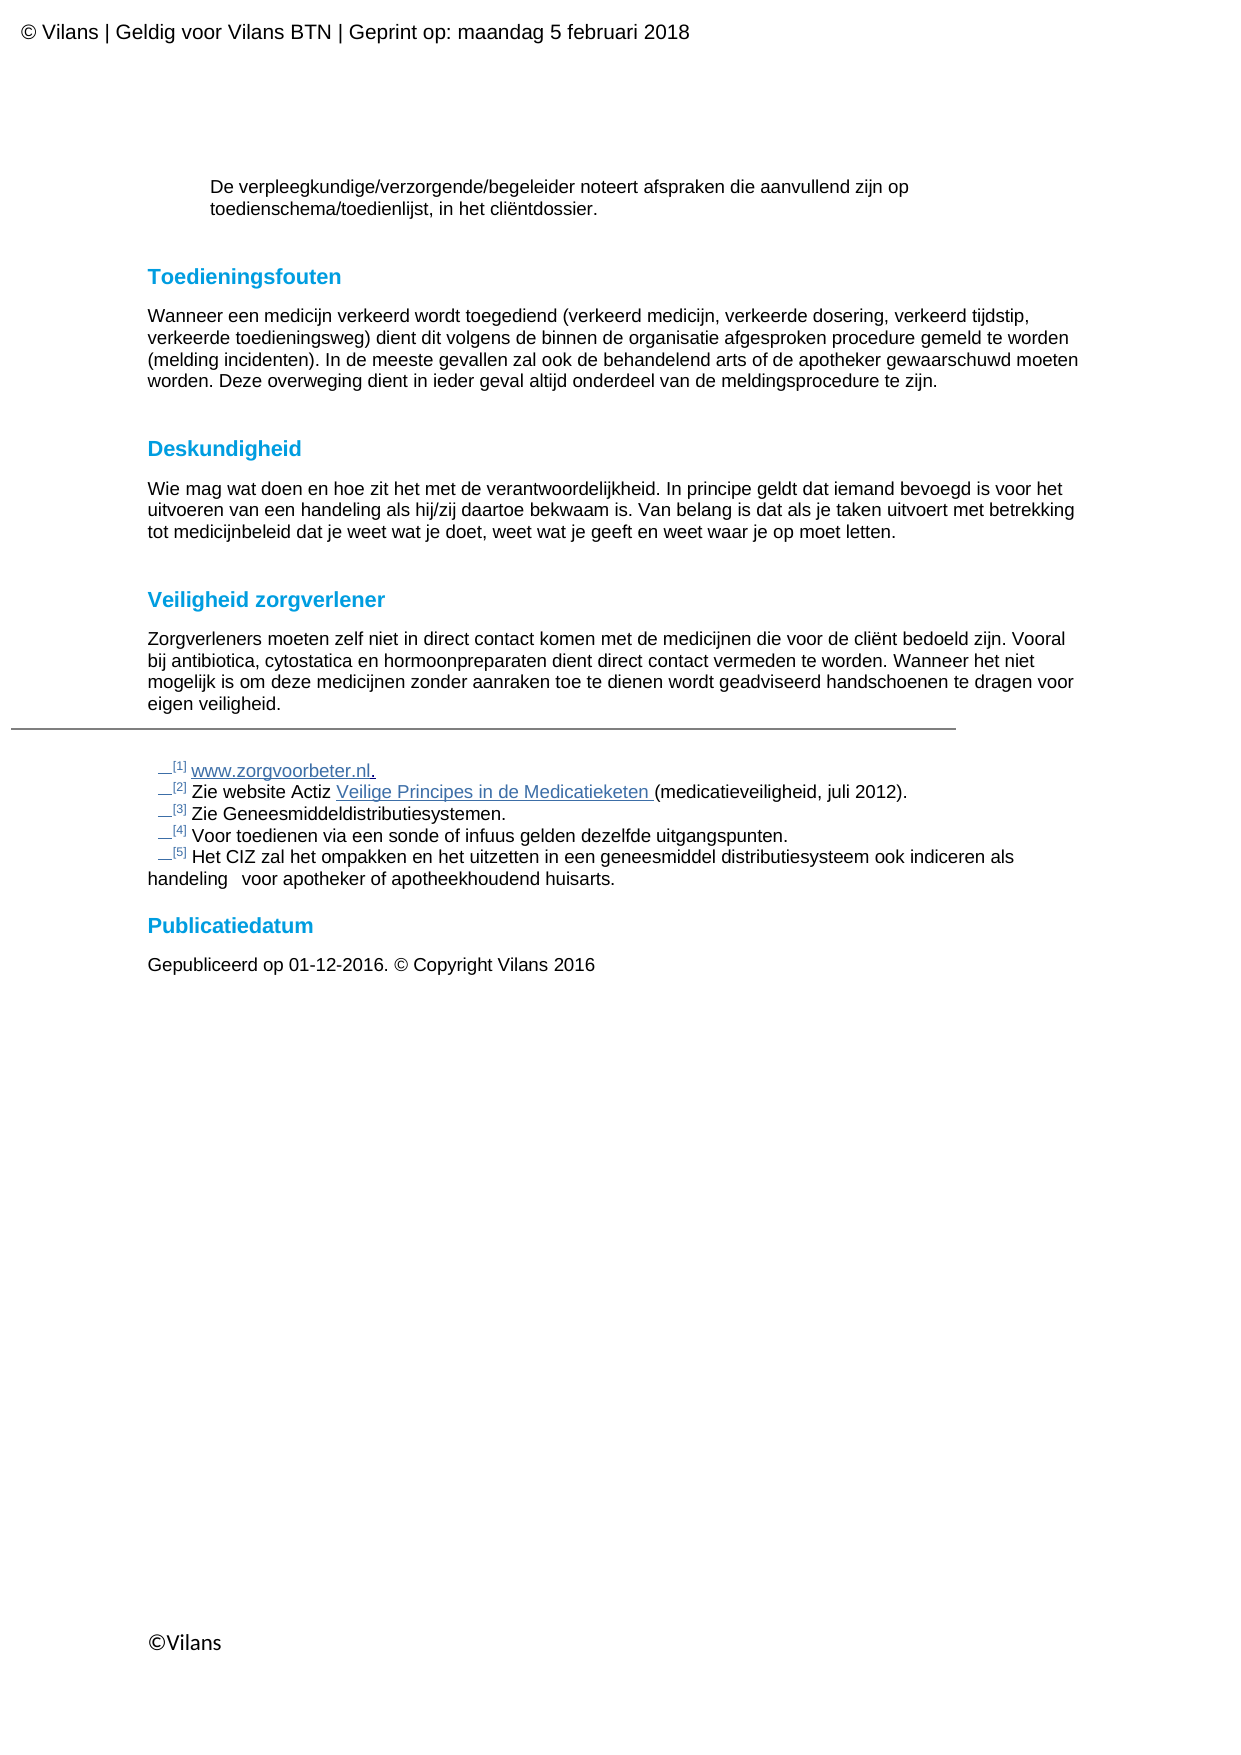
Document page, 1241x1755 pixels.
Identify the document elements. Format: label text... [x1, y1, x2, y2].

text Zorgverleners moeten zelf niet in direct contact komen met de medicijnen die voor de cliënt bedoeld zijn. Vooral bij antibiotica, cytostatica en hormoonpreparaten dient direct contact vermeden te worden. Wanneer het niet mogelijk is om deze medicijnen zonder aanraken toe te dienen wordt geadviseerd handschoenen te dragen voor eigen veiligheid. [147, 628, 1080, 714]
text De verpleegkundige/verzorgende/begeleider noteert afspraken die aanvullend zijn op toedienschema/toedienlijst, in het cliëntdossier. [210, 176, 1105, 219]
subtitle Veiligheid zorgverlener [147, 586, 1105, 612]
subtitle Toedieningsfouten [147, 263, 1105, 289]
text [4] Voor toedienen via een sonde of infuus gelden dezelfde uitgangspunten. [147, 825, 1105, 846]
text [5] Het CIZ zal het ompakken en het uitzetten in een geneesmiddel distributiesysteem ook indiceren als handeling voor apotheker of apotheekhoudend huisarts. [147, 847, 1080, 890]
subtitle Deskundigheid [147, 436, 1105, 461]
text Wie mag wat doen en hoe zit het met de verantwoordelijkheid. In principe geldt dat iemand bevoegd is voor het uitvoeren van een handeling als hij/zij daartoe bekwaam is. Van belang is dat als je taken uitvoert met betrekking tot medicijnbeleid dat je weet wat je doet, weet wat je geeft en weet waar je op moet letten. [147, 477, 1080, 542]
subtitle Publicatiedatum [147, 912, 1105, 938]
text [3] Zie Geneesmiddeldistributiesystemen. [147, 803, 1105, 825]
text Wanneer een medicijn verkeerd wordt toegediend (verkeerd medicijn, verkeerde dosering, verkeerd tijdstip, verkeerde toedieningsweg) dient dit volgens de binnen de organisatie afgesproken procedure gemeld te worden (melding incidenten). In de meeste gevallen zal ook de behandelend arts of de apotheker gewaarschuwd moeten worden. Deze overweging dient in ieder geval altijd onderdeel van de meldingsprocedure te zijn. [147, 305, 1105, 392]
text [2] Zie website Actiz Veilige Principes in de Medicatieketen (medicatieveiligheid, juli 2012). [147, 782, 1105, 803]
text [1] www.zorgvoorbeter.nl. [147, 760, 1105, 782]
text Gepubliceerd op 01-12-2016. © Copyright Vilans 2016 [147, 954, 1105, 976]
